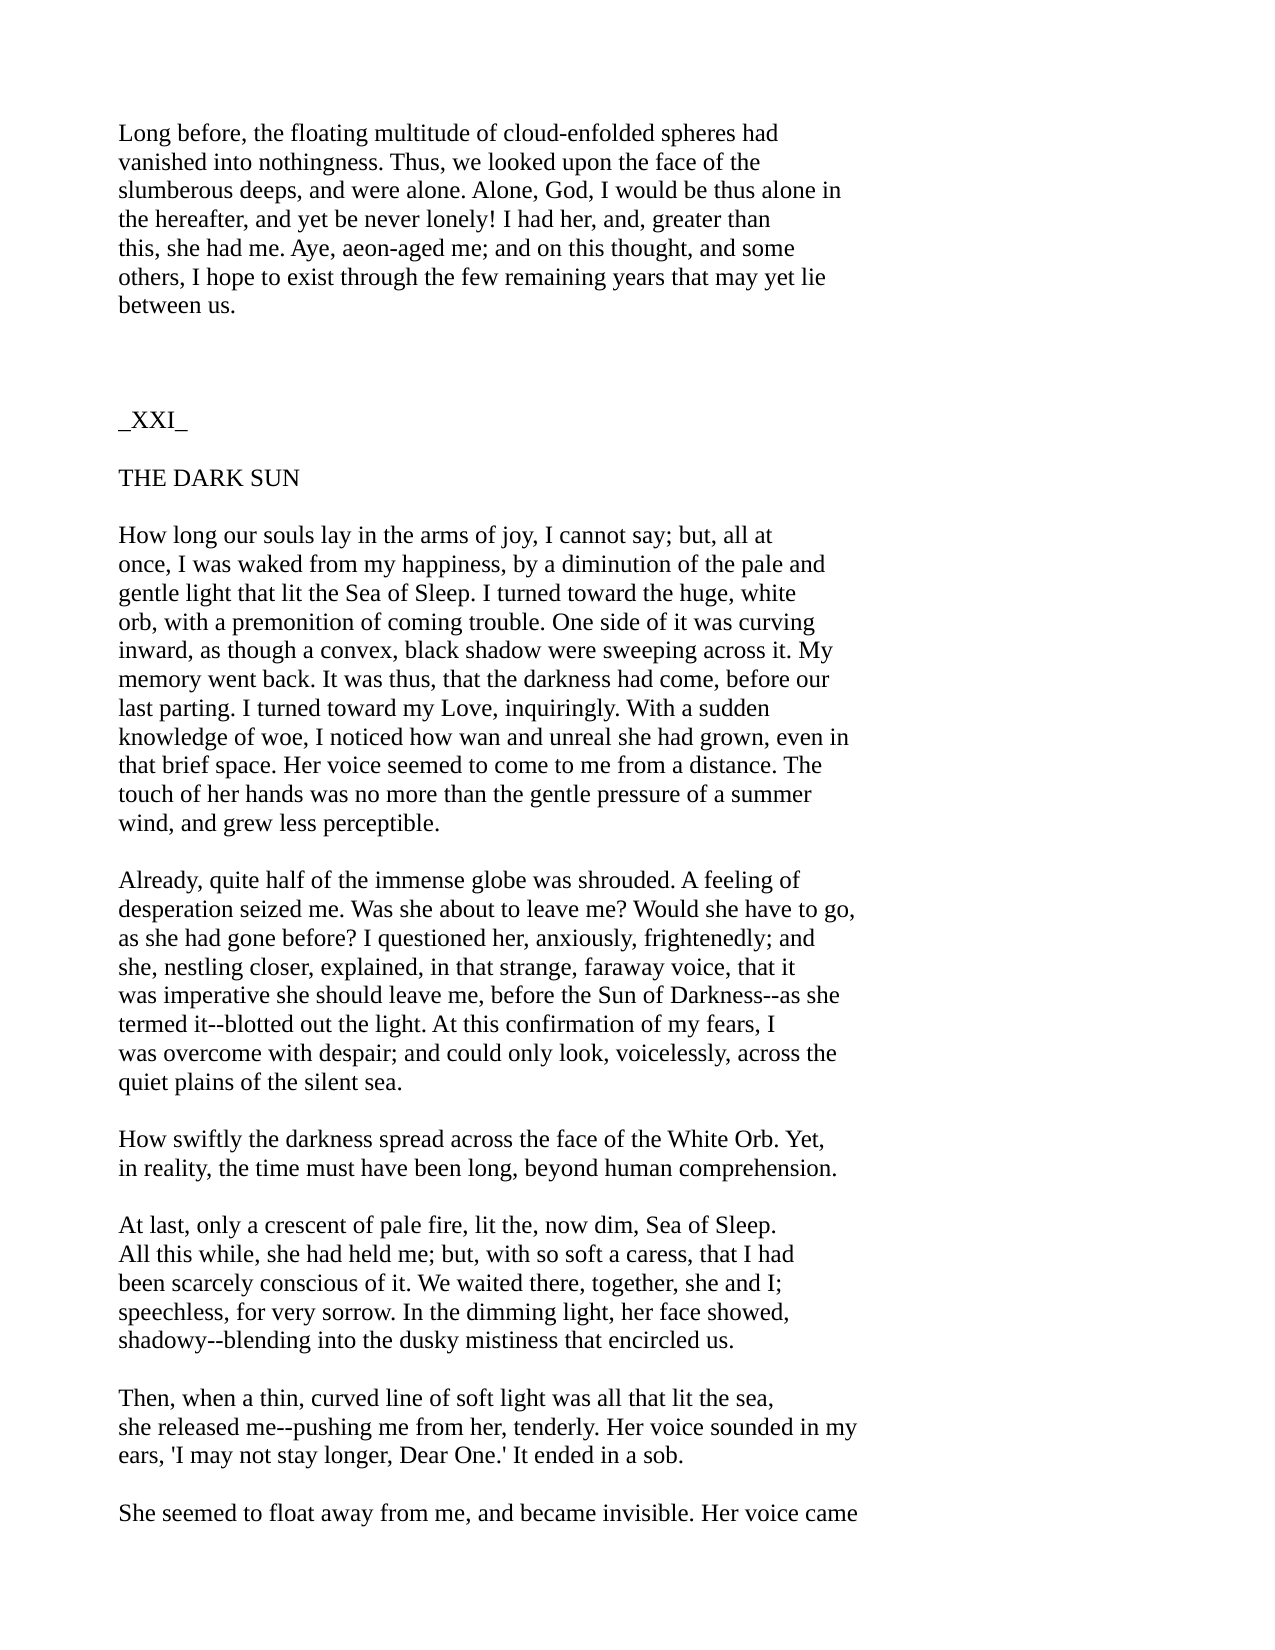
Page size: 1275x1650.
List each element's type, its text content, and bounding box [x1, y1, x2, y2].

text quiet plains of the silent sea. [118, 1067, 1157, 1096]
text was overcome with despair; and could only look, voicelessly, across the [118, 1038, 1157, 1067]
text All this while, she had held me; but, with so soft a caress, that I had [118, 1239, 1157, 1268]
text gentle light that lit the Sea of Sleep. I turned toward the huge, white [118, 578, 1157, 607]
text ears, 'I may not stay longer, Dear One.' It ended in a sob. [118, 1441, 1157, 1469]
text in reality, the time must have been long, beyond human comprehension. [118, 1153, 1157, 1182]
text she released me--pushing me from her, tenderly. Her voice sounded in my [118, 1412, 1157, 1441]
text speechless, for very sorrow. In the dimming light, her face showed, [118, 1297, 1157, 1326]
text she, nestling closer, explained, in that strange, faraway voice, that it [118, 952, 1157, 981]
text She seemed to float away from me, and became invisible. Her voice came [118, 1498, 1157, 1527]
text memory went back. It was thus, that the darkness had come, before our [118, 664, 1157, 693]
text vanished into nothingness. Thus, we looked upon the face of the [118, 147, 1157, 176]
text How long our souls lay in the arms of joy, I cannot say; but, all at [118, 521, 1157, 549]
text touch of her hands was no more than the gentle pressure of a summer [118, 779, 1157, 808]
text been scarcely conscious of it. We waited there, together, she and I; [118, 1268, 1157, 1297]
text knowledge of woe, I noticed how wan and unreal she had grown, even in [118, 722, 1157, 751]
text was imperative she should leave me, before the Sun of Darkness--as she [118, 981, 1157, 1009]
text as she had gone before? I questioned her, anxiously, frightenedly; and [118, 923, 1157, 952]
text that brief space. Her voice seemed to come to me from a distance. The [118, 751, 1157, 779]
text once, I was waked from my happiness, by a diminution of the pale and [118, 549, 1157, 578]
text desperation seized me. Was she about to leave me? Would she have to go, [118, 894, 1157, 923]
text slumberous deeps, and were alone. Alone, God, I would be thus alone in [118, 176, 1157, 204]
text Already, quite half of the immense globe was shrouded. A feeling of [118, 866, 1157, 894]
text At last, only a crescent of pale fire, lit the, now dim, Sea of Sleep. [118, 1211, 1157, 1239]
text between us. [118, 291, 1157, 319]
text the hereafter, and yet be never lonely! I had her, and, greater than [118, 204, 1157, 233]
text shadowy--blending into the dusky mistiness that encircled us. [118, 1326, 1157, 1354]
text Then, when a thin, curved line of soft light was all that lit the sea, [118, 1383, 1157, 1412]
text others, I hope to exist through the few remaining years that may yet lie [118, 262, 1157, 291]
text orb, with a premonition of coming trouble. One side of it was curving [118, 607, 1157, 636]
text _XXI_ [118, 406, 1157, 434]
text Long before, the floating multitude of cloud-enfolded spheres had [118, 118, 1157, 147]
text wind, and grew less perceptible. [118, 808, 1157, 837]
text this, she had me. Aye, aeon-aged me; and on this thought, and some [118, 233, 1157, 262]
text termed it--blotted out the light. At this confirmation of my fears, I [118, 1009, 1157, 1038]
text THE DARK SUN [118, 463, 1157, 492]
text How swiftly the darkness spread across the face of the White Orb. Yet, [118, 1124, 1157, 1153]
text inward, as though a convex, black shadow were sweeping across it. My [118, 636, 1157, 664]
text last parting. I turned toward my Love, inquiringly. With a sudden [118, 693, 1157, 722]
